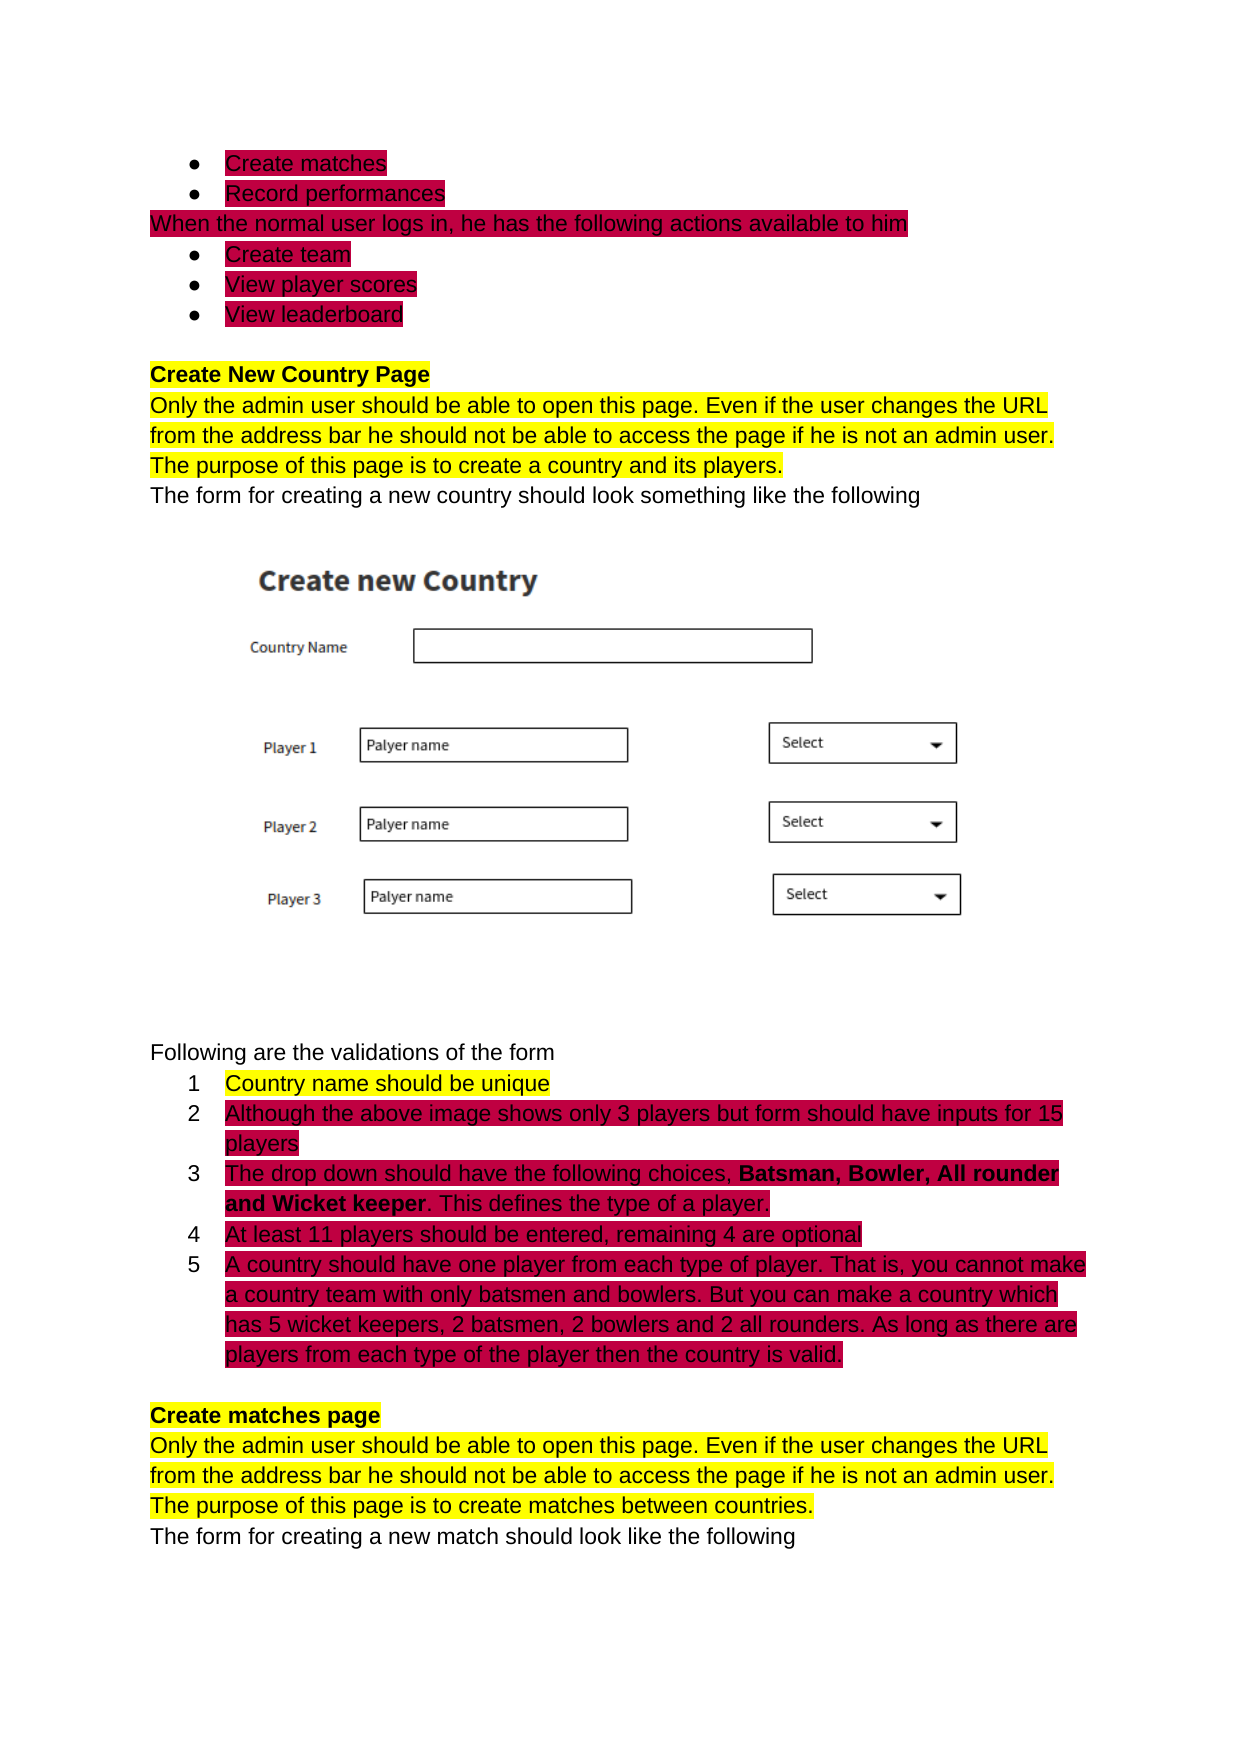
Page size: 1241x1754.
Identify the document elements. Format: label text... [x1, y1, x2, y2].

text The form for creating a new country should look something like the following [150, 482, 1090, 509]
text The form for creating a new match should look like the following [150, 1523, 1090, 1549]
picture [150, 512, 1091, 1036]
list Record performances [187, 180, 1090, 207]
list Create matches [187, 150, 1090, 176]
text Only the admin user should be able to open this page. Even if the user changes the URL from the address bar he should not be able to access the page if he is not an admin user. [150, 392, 1090, 448]
list At least 11 players should be entered, remaining 4 are optional [187, 1221, 1090, 1247]
text Following are the validations of the form [150, 1039, 1090, 1066]
text Create matches page [150, 1402, 1090, 1428]
list Create team [187, 241, 1090, 267]
text The purpose of this page is to create matches between countries. [150, 1492, 1090, 1519]
list The drop down should have the following choices, Batsman, Bowler, All rounder and Wicket keeper. This defines the type of a player. [187, 1160, 1090, 1217]
text Only the admin user should be able to open this page. Even if the user changes the URL from the address bar he should not be able to access the page if he is not an admin user. [150, 1432, 1090, 1488]
list Although the above image shows only 3 players but form should have inputs for 15 players [187, 1100, 1090, 1156]
list View leaderboard [187, 301, 1090, 327]
list Country name should be unique [187, 1069, 1090, 1096]
list View player scores [187, 271, 1090, 297]
list A country should have one player from each type of player. That is, you cannot make a country team with only batsmen and bowlers. But you can make a country which has 5 wicket keepers, 2 batsmen, 2 bowlers and 2 all rounders. As long as there are players from each type of the player then the country is valid. [187, 1251, 1090, 1368]
text When the normal user logs in, he has the following actions available to him [150, 210, 1090, 237]
text Create New Country Page [150, 361, 1090, 388]
text The purpose of this page is to create a country and its players. [150, 452, 1090, 478]
